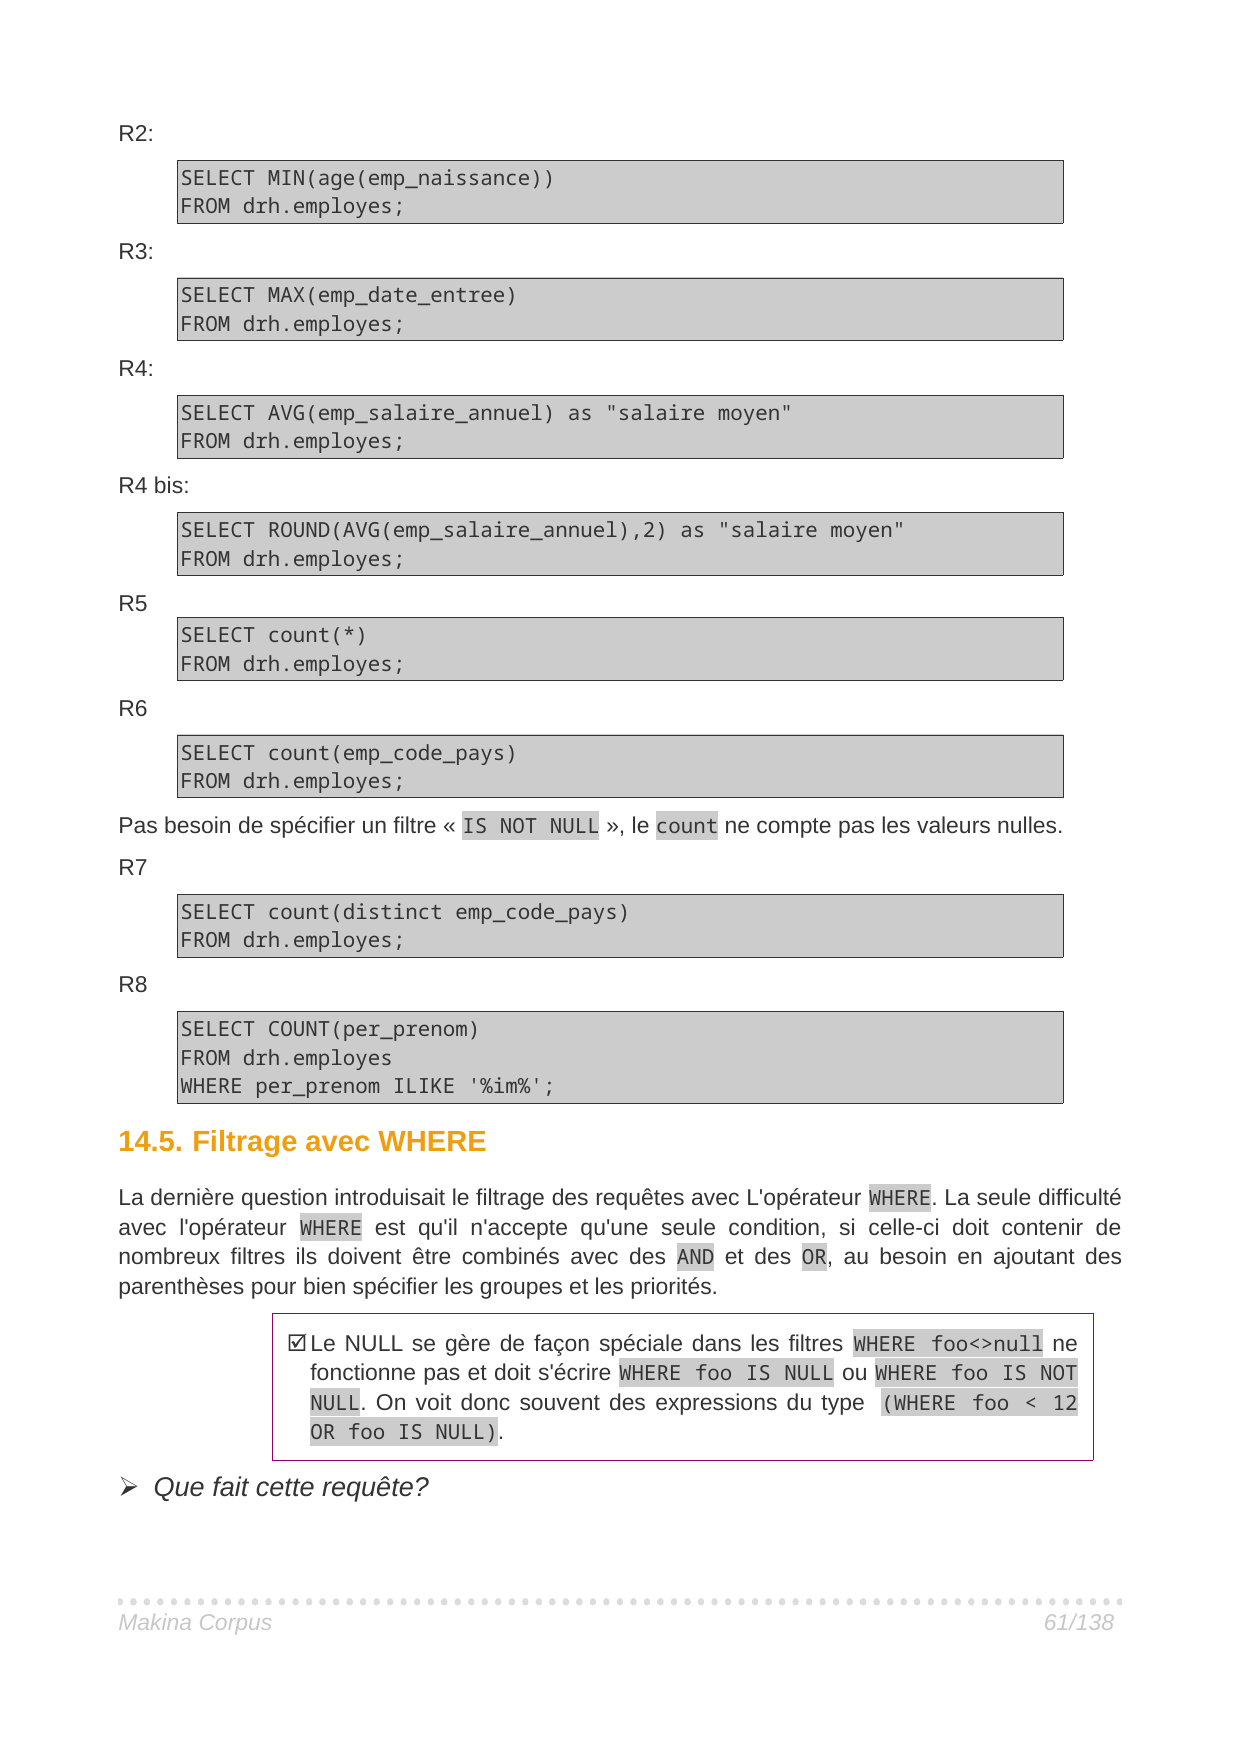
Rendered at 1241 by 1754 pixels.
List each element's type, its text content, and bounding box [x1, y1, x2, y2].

text SELECT count(distinct emp_code_pays) [178, 895, 1063, 922]
picture [118, 1593, 1123, 1610]
text La dernière question introduisait le filtrage des requêtes avec L'opérateur WHERE. La seule difficulté avec l'opérateur WHERE est qu'il n'accepte qu'une seule condition, si celle-ci doit contenir de nombreux filtres ils doivent être combinés avec des AND et des OR, au besoin en ajoutant des parenthèses pour bien spécifier les groupes et les priorités. [118, 1182, 1122, 1300]
text FROM drh.employes; [178, 188, 1063, 223]
text FROM drh.employes; [178, 423, 1063, 458]
text R7 [118, 852, 1122, 881]
text FROM drh.employes; [178, 306, 1063, 340]
text R3: [118, 236, 1122, 265]
subtitle Filtrage avec WHERE [118, 1128, 1122, 1157]
text R2: [118, 118, 1122, 148]
text R4: [118, 353, 1122, 382]
text R8 [118, 969, 1122, 999]
text SELECT count(*) [178, 618, 1063, 646]
text SELECT ROUND(AVG(emp_salaire_annuel),2) as "salaire moyen" [178, 513, 1063, 541]
text R4 bis: [118, 470, 1122, 500]
text FROM drh.employes; [178, 541, 1063, 575]
text SELECT MAX(emp_date_entree) [178, 279, 1063, 306]
text Pas besoin de spécifier un filtre « IS NOT NULL », le count ne compte pas les valeurs nulles. [118, 810, 1122, 839]
text SELECT count(emp_code_pays) [178, 736, 1063, 763]
text FROM drh.employes; [178, 763, 1063, 797]
text SELECT COUNT(per_prenom) [178, 1012, 1063, 1040]
text SELECT MIN(age(emp_naissance)) [178, 161, 1063, 188]
text WHERE per_prenom ILIKE '%im%'; [178, 1068, 1063, 1103]
list Que fait cette requête? [118, 1473, 1122, 1502]
text SELECT AVG(emp_salaire_annuel) as "salaire moyen" [178, 396, 1063, 423]
text R5 [118, 588, 1122, 617]
text FROM drh.employes [178, 1040, 1063, 1068]
text FROM drh.employes; [178, 646, 1063, 680]
text R6 [118, 693, 1122, 722]
text FROM drh.employes; [178, 922, 1063, 957]
list Le NULL se gère de façon spéciale dans les filtres WHERE foo<>null ne fonctionne pas et doit s'écrire WHERE foo IS NULL ou WHERE foo IS NOT NULL. On voit donc souvent des expressions du type (WHERE foo < 12 OR foo IS NULL). [273, 1314, 1093, 1460]
